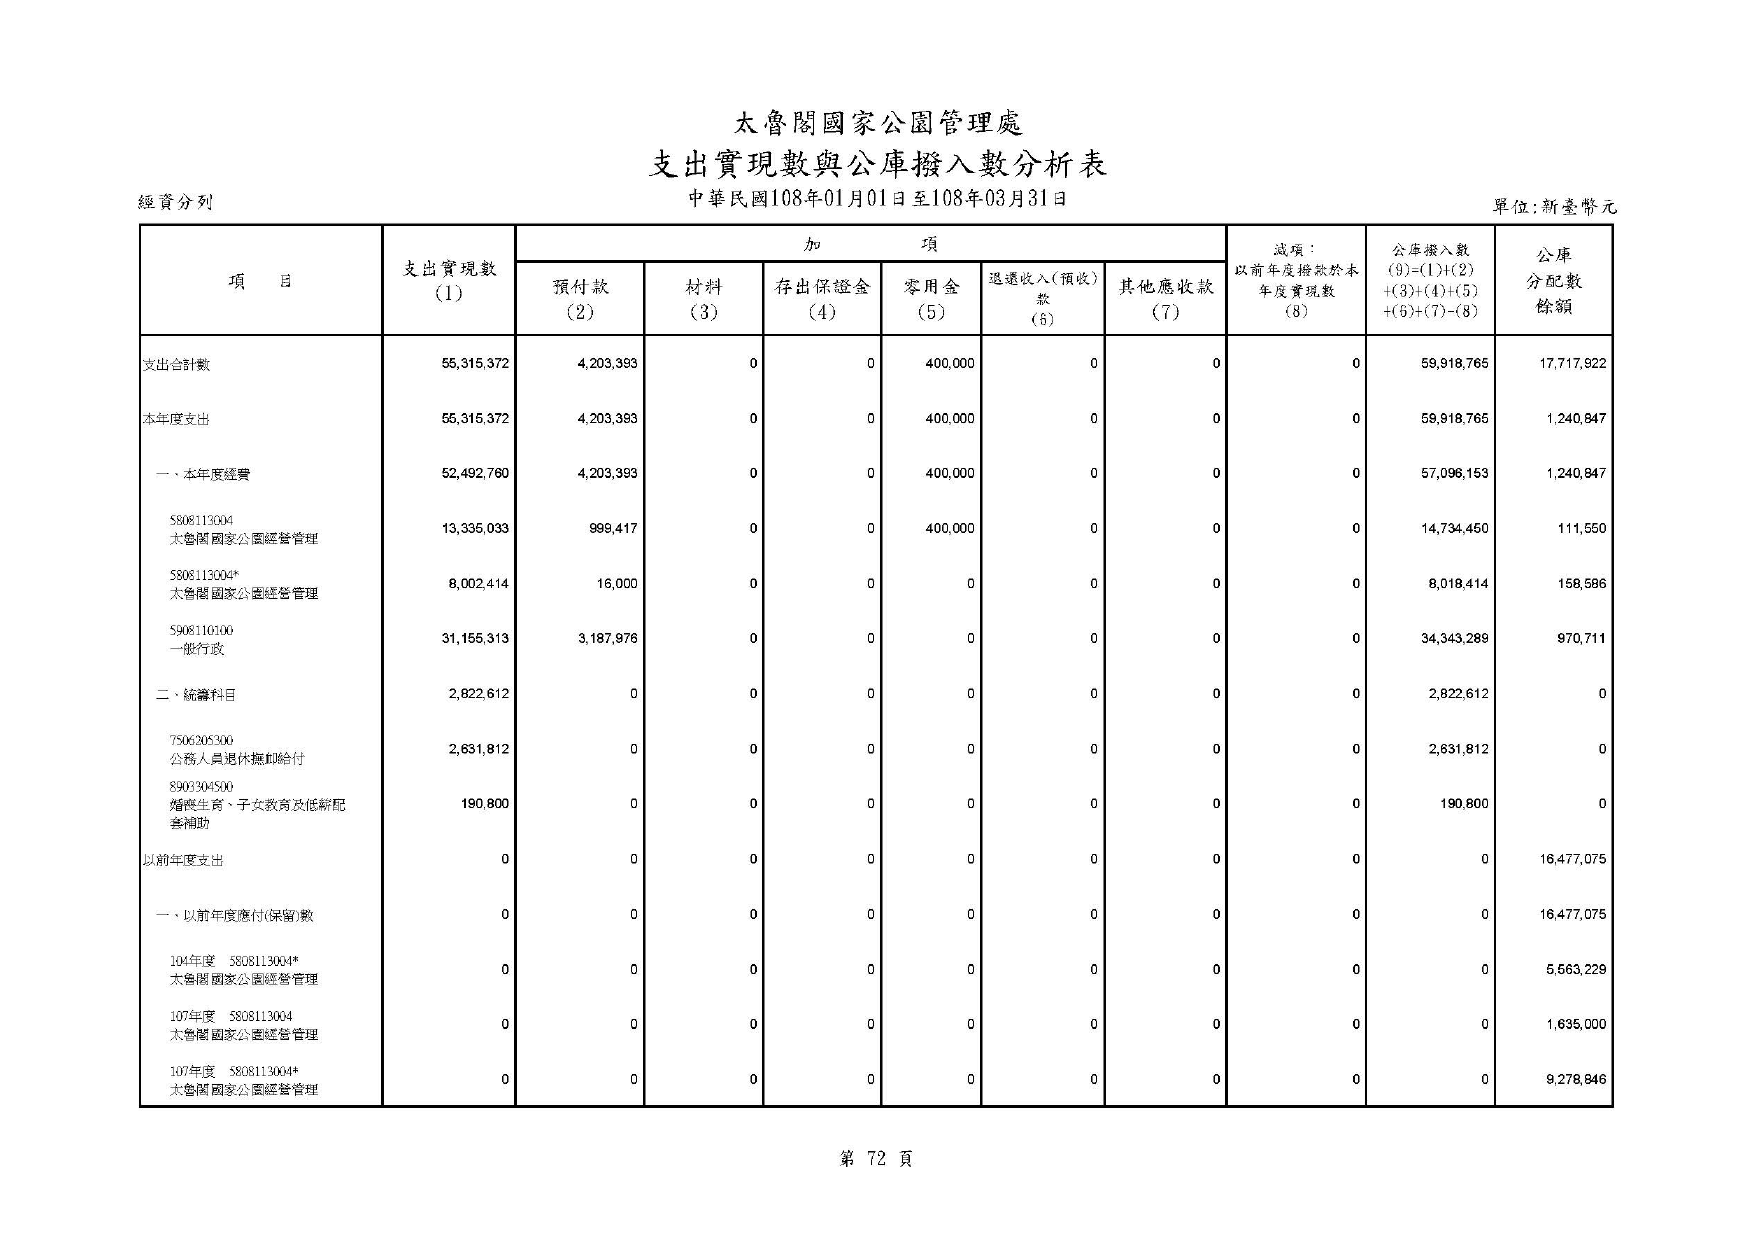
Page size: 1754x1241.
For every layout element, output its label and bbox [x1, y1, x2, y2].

picture [59, 59, 1695, 1216]
